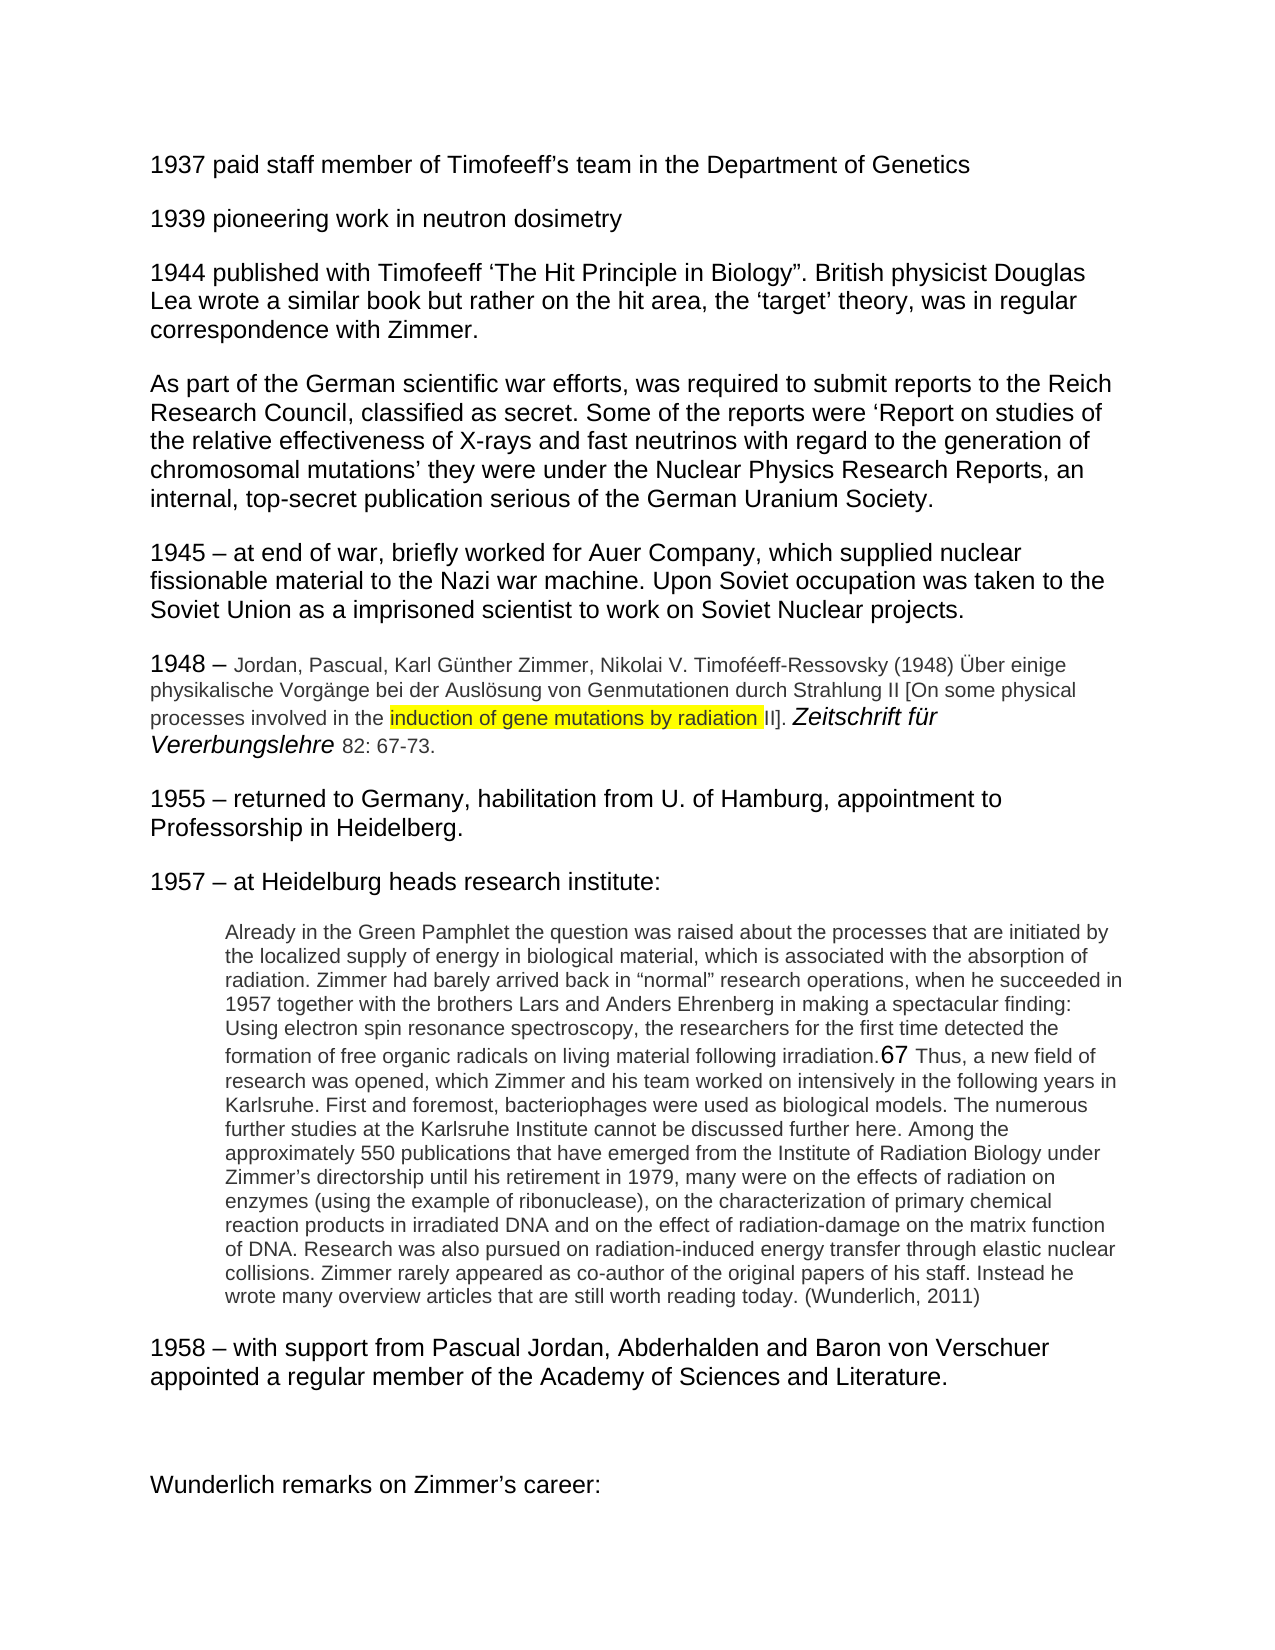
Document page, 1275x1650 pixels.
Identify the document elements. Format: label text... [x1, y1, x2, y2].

text 1939 pioneering work in neutron dosimetry [150, 204, 1125, 232]
text 1948 – Jordan, Pascual, Karl Günther Zimmer, Nikolai V. Timoféeff-Ressovsky (1948) Über einige physikalische Vorgänge bei der Auslösung von Genmutationen durch Strahlung II [On some physical processes involved in the induction of gene mutations by radiation II]. Zeitschrift für Vererbungslehre 82: 67-73. [150, 649, 1125, 759]
text Already in the Green Pamphlet the question was raised about the processes that are initiated by the localized supply of energy in biological material, which is associated with the absorption of radiation. Zimmer had barely arrived back in “normal” research operations, when he succeeded in 1957 together with the brothers Lars and Anders Ehrenberg in making a spectacular finding: Using electron spin resonance spectroscopy, the researchers for the first time detected the formation of free organic radicals on living material following irradiation.67 Thus, a new field of research was opened, which Zimmer and his team worked on intensively in the following years in Karlsruhe. First and foremost, bacteriophages were used as biological models. The numerous further studies at the Karlsruhe Institute cannot be discussed further here. Among the approximately 550 publications that have emerged from the Institute of Radiation Biology under Zimmer’s directorship until his retirement in 1979, many were on the effects of radiation on enzymes (using the example of ribonuclease), on the characterization of primary chemical reaction products in irradiated DNA and on the effect of radiation-damage on the matrix function of DNA. Research was also pursued on radiation-induced energy transfer through elastic nuclear collisions. Zimmer rarely appeared as co-author of the original papers of his staff. Instead he wrote many overview articles that are still worth reading today. (Wunderlich, 2011) [225, 920, 1125, 1308]
text 1958 – with support from Pascual Jordan, Abderhalden and Baron von Verschuer appointed a regular member of the Academy of Sciences and Literature. [150, 1333, 1125, 1391]
text 1955 – returned to Germany, habilitation from U. of Hamburg, appointment to Professorship in Heidelberg. [150, 784, 1125, 841]
text 1937 paid staff member of Timofeeff’s team in the Department of Genetics [150, 150, 1125, 179]
text 1944 published with Timofeeff ‘The Hit Principle in Biology”. British physicist Douglas Lea wrote a similar book but rather on the hit area, the ‘target’ theory, was in regular correspondence with Zimmer. [150, 257, 1125, 344]
text As part of the German scientific war efforts, was required to submit reports to the Reich Research Council, classified as secret. Some of the reports were ‘Report on studies of the relative effectiveness of X-rays and fast neutrinos with regard to the generation of chromosomal mutations’ they were under the Nuclear Physics Research Reports, an internal, top-secret publication serious of the German Uranium Society. [150, 369, 1125, 512]
text 1957 – at Heidelburg heads research institute: [150, 866, 1125, 895]
text Wunderlich remarks on Zimmer’s career: [150, 1469, 1125, 1498]
text 1945 – at end of war, briefly worked for Auer Company, which supplied nuclear fissionable material to the Nazi war machine. Upon Soviet occupation was taken to the Soviet Union as a imprisoned scientist to work on Soviet Nuclear projects. [150, 537, 1125, 624]
